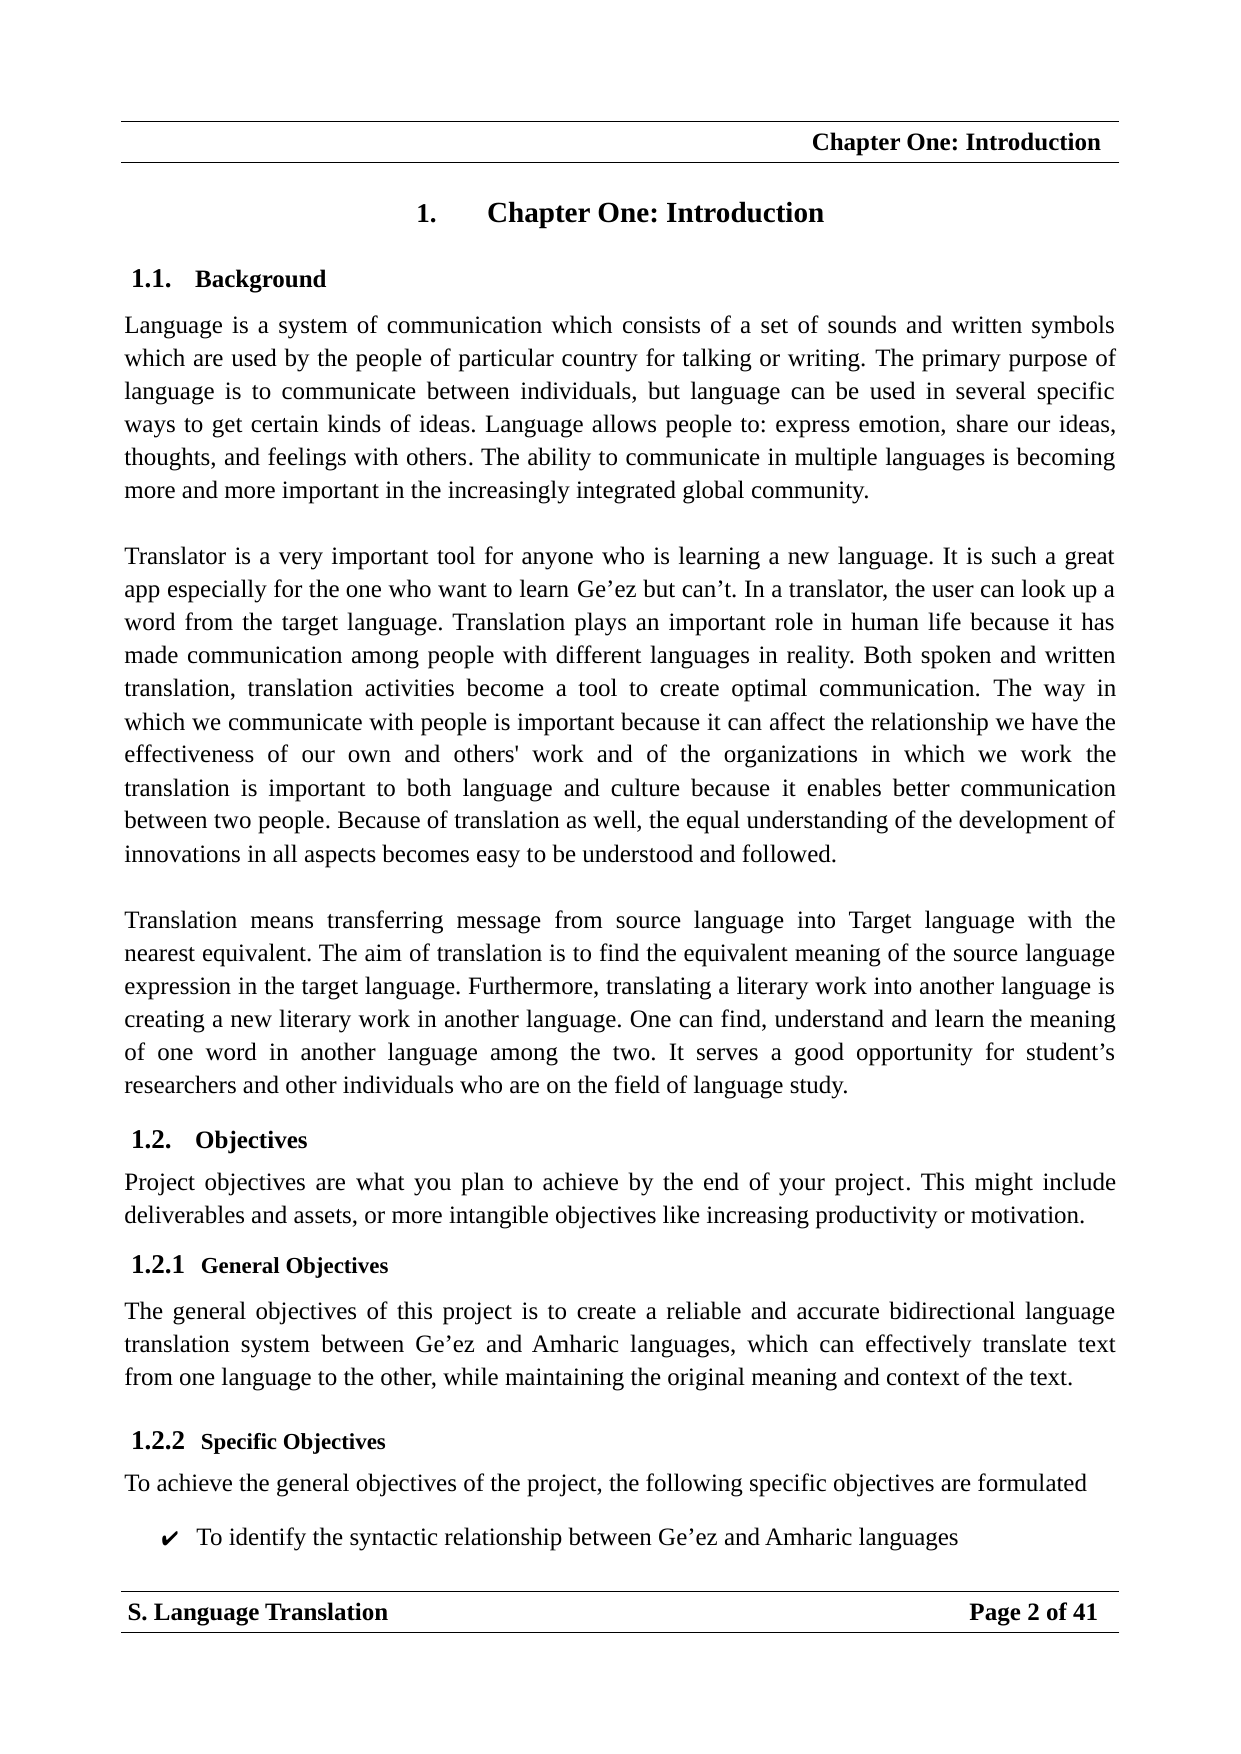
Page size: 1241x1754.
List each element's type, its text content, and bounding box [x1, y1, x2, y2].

subtitle Objectives [121, 1121, 1119, 1155]
subtitle General Objectives [121, 1245, 1119, 1279]
text Translation means transferring message from source language into Target language with the nearest equivalent. The aim of translation is to find the equivalent meaning of the source language expression in the target language. Furthermore, translating a literary work into another language is creating a new literary work in another language. One can find, understand and learn the meaning of one word in another language among the two. It serves a good opportunity for student’s researchers and other individuals who are on the field of language study. [121, 902, 1119, 1098]
text To achieve the general objectives of the project, the following specific objectives are formulated [121, 1465, 1119, 1500]
subtitle Specific Objectives [121, 1421, 1119, 1456]
subtitle Chapter One: Introduction [121, 192, 1119, 229]
text The general objectives of this project is to create a reliable and accurate bidirectional language translation system between Ge’ez and Amharic languages, which can effectively translate text from one language to the other, while maintaining the original meaning and context of the text. [121, 1293, 1119, 1391]
text Language is a system of communication which consists of a set of sounds and written symbols which are used by the people of particular country for talking or writing. The primary purpose of language is to communicate between individuals, but language can be used in several specific ways to get certain kinds of ideas. Language allows people to: express emotion, share our ideas, thoughts, and feelings with others. The ability to communicate in multiple languages is becoming more and more important in the increasingly integrated global community. [121, 307, 1119, 504]
subtitle Background [121, 259, 1119, 293]
text Translator is a very important tool for anyone who is learning a new language. It is such a great app especially for the one who want to learn Ge’ez but can’t. In a translator, the user can look up a word from the target language. Translation plays an important role in human life because it has made communication among people with different languages in reality. Both spoken and written translation, translation activities become a tool to create optimal communication. The way in which we communicate with people is important because it can affect the relationship we have the effectiveness of our own and others' work and of the organizations in which we work the translation is important to both language and culture because it enables better communication between two people. Because of translation as well, the equal understanding of the development of innovations in all aspects becomes easy to be understood and followed. [121, 538, 1119, 867]
list To identify the syntactic relationship between Ge’ez and Amharic languages [159, 1519, 1119, 1550]
text Project objectives are what you plan to achieve by the end of your project. This might include deliverables and assets, or more intangible objectives like increasing productivity or motivation. [121, 1164, 1119, 1229]
